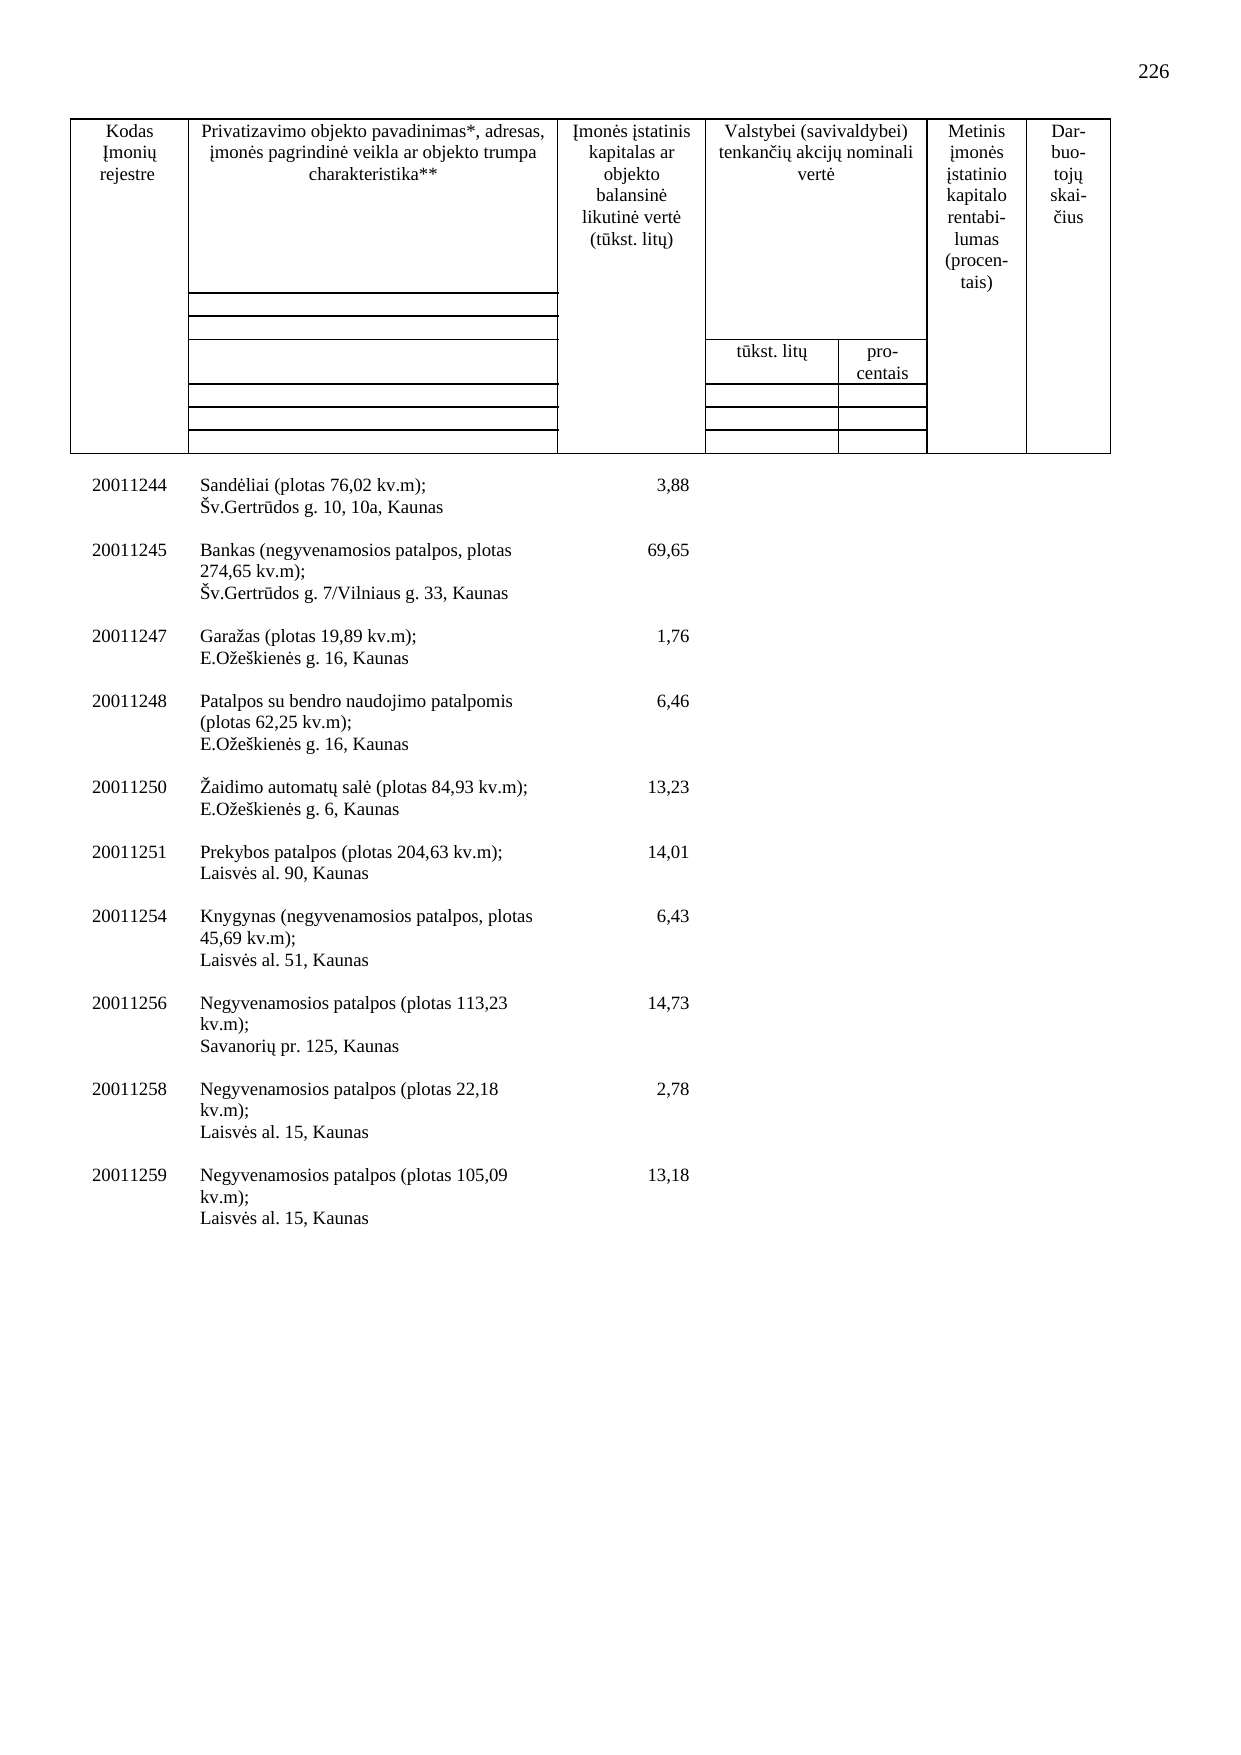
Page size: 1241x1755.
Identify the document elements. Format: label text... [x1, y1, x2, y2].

table_cell [927, 539, 1026, 625]
table_cell [705, 539, 838, 625]
table_cell 14,73 [558, 992, 705, 1078]
table_cell [838, 625, 927, 690]
table_cell [838, 474, 927, 539]
table_cell [1026, 625, 1110, 690]
table_cell [706, 408, 838, 429]
table_header Privatizavimo objekto pavadinimas*, adresas, įmonės pagrindinė veikla ar objekto trumpa charakteristika** [189, 120, 557, 292]
table_cell [928, 339, 1026, 383]
table_cell tūkst. litų [706, 340, 838, 383]
table_cell [838, 1164, 927, 1250]
table_cell [71, 339, 188, 383]
table_cell 14,01 [558, 841, 705, 905]
table_cell [705, 1078, 838, 1164]
table_cell 20011256 [70, 992, 188, 1078]
table_cell [928, 406, 1026, 429]
table_cell Žaidimo automatų salė (plotas 84,93 kv.m); E.Ožeškienės g. 6, Kaunas [189, 776, 558, 841]
table_cell [927, 776, 1026, 841]
table_cell [558, 383, 705, 406]
table_cell 20011248 [70, 690, 188, 776]
table_cell [1026, 690, 1110, 776]
table_cell [558, 429, 705, 452]
table_cell [927, 1164, 1026, 1250]
table_cell Negyvenamosios patalpos (plotas 22,18 kv.m); Laisvės al. 15, Kaunas [189, 1078, 558, 1164]
table_cell [838, 690, 927, 776]
table_cell 2,78 [558, 1078, 705, 1164]
table_cell [1026, 474, 1110, 539]
table_cell [928, 383, 1026, 406]
table_cell [558, 292, 705, 315]
table_cell [705, 992, 838, 1078]
table_cell [558, 406, 705, 429]
table_cell [838, 454, 927, 474]
table_cell [558, 454, 705, 474]
table_cell [838, 905, 927, 992]
table_cell 20011247 [70, 625, 188, 690]
table_cell [558, 339, 705, 383]
table_cell [189, 340, 557, 383]
table_cell [1027, 429, 1110, 452]
table_cell [1026, 1164, 1110, 1250]
table_cell [1027, 339, 1110, 383]
table_cell [927, 992, 1026, 1078]
table_cell 69,65 [558, 539, 705, 625]
table_cell [70, 454, 188, 474]
table_cell [706, 431, 838, 452]
table_cell Negyvenamosios patalpos (plotas 113,23 kv.m); Savanorių pr. 125, Kaunas [189, 992, 558, 1078]
table_cell [839, 385, 926, 406]
table_cell 13,18 [558, 1164, 705, 1250]
table_cell Bankas (negyvenamosios patalpos, plotas 274,65 kv.m); Šv.Gertrūdos g. 7/Vilniaus g. 33, Kaunas [189, 539, 558, 625]
table_cell [189, 317, 557, 338]
table_cell [927, 905, 1026, 992]
table_cell [189, 431, 557, 452]
table_cell [927, 474, 1026, 539]
table_cell [189, 454, 558, 474]
table_cell [705, 474, 838, 539]
table_cell [71, 315, 188, 338]
table_cell 6,46 [558, 690, 705, 776]
table_cell [1026, 992, 1110, 1078]
table_cell Patalpos su bendro naudojimo patalpomis (plotas 62,25 kv.m); E.Ožeškienės g. 16, Kaunas [189, 690, 558, 776]
table_cell [71, 383, 188, 406]
table_cell [839, 408, 926, 429]
table_cell 13,23 [558, 776, 705, 841]
table_cell Prekybos patalpos (plotas 204,63 kv.m); Laisvės al. 90, Kaunas [189, 841, 558, 905]
table_cell [71, 406, 188, 429]
table_cell 20011251 [70, 841, 188, 905]
table_cell [838, 1078, 927, 1164]
table_cell 6,43 [558, 905, 705, 992]
table_cell 20011244 [70, 474, 188, 539]
table_cell [838, 539, 927, 625]
table_cell [705, 841, 838, 905]
table_cell [705, 905, 838, 992]
table_cell [1027, 315, 1110, 338]
table_cell [927, 690, 1026, 776]
table_header Įmonės įstatinis kapitalas ar objekto balansinė likutinė vertė (tūkst. litų) [558, 120, 705, 292]
table_cell [1027, 406, 1110, 429]
table_cell [558, 315, 705, 338]
table_header Dar-buo-tojų skai-čius [1027, 120, 1110, 292]
table_cell [1026, 776, 1110, 841]
table_cell [706, 292, 926, 315]
table_header Metinis įmonės įstatinio kapitalo rentabi-lumas (procen-tais) [928, 120, 1026, 292]
table_cell [927, 454, 1026, 474]
table_cell [189, 294, 557, 315]
table_cell [1027, 383, 1110, 406]
table_cell [1026, 905, 1110, 992]
table_header Valstybei (savivaldybei) tenkančių akcijų nominali vertė [706, 120, 926, 292]
table_cell 20011254 [70, 905, 188, 992]
table_cell 3,88 [558, 474, 705, 539]
table_cell [705, 776, 838, 841]
table_cell 1,76 [558, 625, 705, 690]
table_cell [838, 992, 927, 1078]
table_cell 20011245 [70, 539, 188, 625]
table_header Kodas Įmonių rejestre [71, 120, 188, 292]
table_cell 20011259 [70, 1164, 188, 1250]
table_cell [1026, 539, 1110, 625]
table_cell [838, 776, 927, 841]
table_cell [927, 841, 1026, 905]
table_cell Garažas (plotas 19,89 kv.m); E.Ožeškienės g. 16, Kaunas [189, 625, 558, 690]
table_cell [928, 315, 1026, 338]
table_cell [705, 454, 838, 474]
table_cell [839, 431, 926, 452]
table_cell [1026, 841, 1110, 905]
table_cell [1026, 454, 1110, 474]
table_cell Knygynas (negyvenamosios patalpos, plotas 45,69 kv.m); Laisvės al. 51, Kaunas [189, 905, 558, 992]
table_cell 20011250 [70, 776, 188, 841]
table_cell [189, 408, 557, 429]
table_cell Sandėliai (plotas 76,02 kv.m); Šv.Gertrūdos g. 10, 10a, Kaunas [189, 474, 558, 539]
table_cell [706, 385, 838, 406]
table_cell [927, 1078, 1026, 1164]
table_cell [71, 429, 188, 452]
table_cell [838, 841, 927, 905]
table_cell [1027, 292, 1110, 315]
table_cell [1026, 1078, 1110, 1164]
table_cell [928, 292, 1026, 315]
table_cell [928, 429, 1026, 452]
table_cell [706, 315, 926, 338]
table_cell [705, 625, 838, 690]
table_cell [705, 1164, 838, 1250]
table_cell 20011258 [70, 1078, 188, 1164]
table_cell Negyvenamosios patalpos (plotas 105,09 kv.m); Laisvės al. 15, Kaunas [189, 1164, 558, 1250]
table_cell [189, 385, 557, 406]
table_cell [705, 690, 838, 776]
table_cell pro-centais [839, 340, 926, 383]
table_cell [71, 292, 188, 315]
table_cell [927, 625, 1026, 690]
